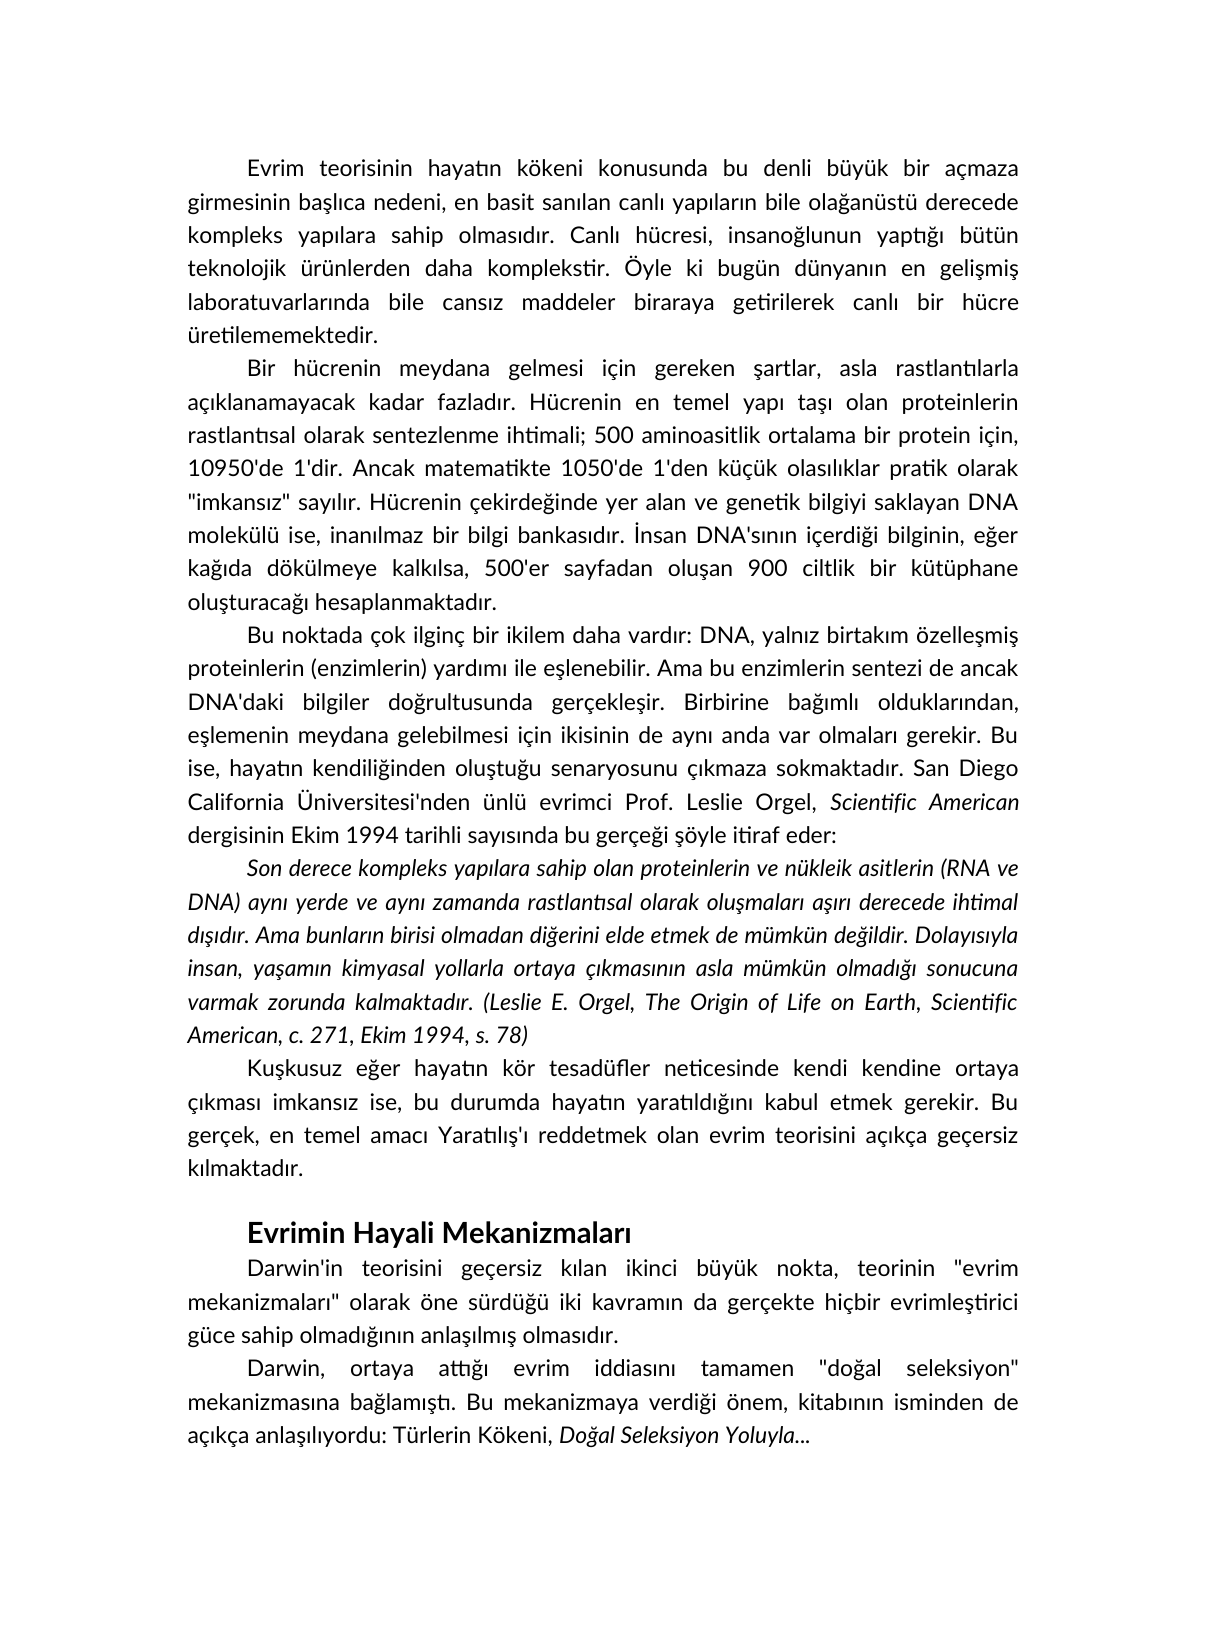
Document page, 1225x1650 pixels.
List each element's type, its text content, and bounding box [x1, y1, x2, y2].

text Darwin'in teorisini geçersiz kılan ikinci büyük nokta, teorinin "evrim mekanizmaları" olarak öne sürdüğü iki kavramın da gerçekte hiçbir evrimleştirici güce sahip olmadığının anlaşılmış olmasıdır. [187, 1250, 1020, 1350]
text Son derece kompleks yapılara sahip olan proteinlerin ve nükleik asitlerin (RNA ve DNA) aynı yerde ve aynı zamanda rastlantısal olarak oluşmaları aşırı derecede ihtimal dışıdır. Ama bunların birisi olmadan diğerini elde etmek de mümkün değildir. Dolayısıyla insan, yaşamın kimyasal yollarla ortaya çıkmasının asla mümkün olmadığı sonucuna varmak zorunda kalmaktadır. (Leslie E. Orgel, The Origin of Life on Earth, Scientific American, c. 271, Ekim 1994, s. 78) [187, 850, 1020, 1050]
text Darwin, ortaya attığı evrim iddiasını tamamen "doğal seleksiyon" mekanizmasına bağlamıştı. Bu mekanizmaya verdiği önem, kitabının isminden de açıkça anlaşılıyordu: Türlerin Kökeni, Doğal Seleksiyon Yoluyla... [187, 1350, 1020, 1450]
text Bu noktada çok ilginç bir ikilem daha vardır: DNA, yalnız birtakım özelleşmiş proteinlerin (enzimlerin) yardımı ile eşlenebilir. Ama bu enzimlerin sentezi de ancak DNA'daki bilgiler doğrultusunda gerçekleşir. Birbirine bağımlı olduklarından, eşlemenin meydana gelebilmesi için ikisinin de aynı anda var olmaları gerekir. Bu ise, hayatın kendiliğinden oluştuğu senaryosunu çıkmaza sokmaktadır. San Diego California Üniversitesi'nden ünlü evrimci Prof. Leslie Orgel, Scientific American dergisinin Ekim 1994 tarihli sayısında bu gerçeği şöyle itiraf eder: [187, 617, 1020, 850]
text Evrimin Hayali Mekanizmaları [187, 1217, 1020, 1250]
text Bir hücrenin meydana gelmesi için gereken şartlar, asla rastlantılarla açıklanamayacak kadar fazladır. Hücrenin en temel yapı taşı olan proteinlerin rastlantısal olarak sentezlenme ihtimali; 500 aminoasitlik ortalama bir protein için, 10950'de 1'dir. Ancak matematikte 1050'de 1'den küçük olasılıklar pratik olarak "imkansız" sayılır. Hücrenin çekirdeğinde yer alan ve genetik bilgiyi saklayan DNA molekülü ise, inanılmaz bir bilgi bankasıdır. İnsan DNA'sının içerdiği bilginin, eğer kağıda dökülmeye kalkılsa, 500'er sayfadan oluşan 900 ciltlik bir kütüphane oluşturacağı hesaplanmaktadır. [187, 350, 1020, 617]
text Kuşkusuz eğer hayatın kör tesadüfler neticesinde kendi kendine ortaya çıkması imkansız ise, bu durumda hayatın yaratıldığını kabul etmek gerekir. Bu gerçek, en temel amacı Yaratılış'ı reddetmek olan evrim teorisini açıkça geçersiz kılmaktadır. [187, 1050, 1020, 1183]
text Evrim teorisinin hayatın kökeni konusunda bu denli büyük bir açmaza girmesinin başlıca nedeni, en basit sanılan canlı yapıların bile olağanüstü derecede kompleks yapılara sahip olmasıdır. Canlı hücresi, insanoğlunun yaptığı bütün teknolojik ürünlerden daha komplekstir. Öyle ki bugün dünyanın en gelişmiş laboratuvarlarında bile cansız maddeler biraraya getirilerek canlı bir hücre üretilememektedir. [187, 150, 1020, 350]
